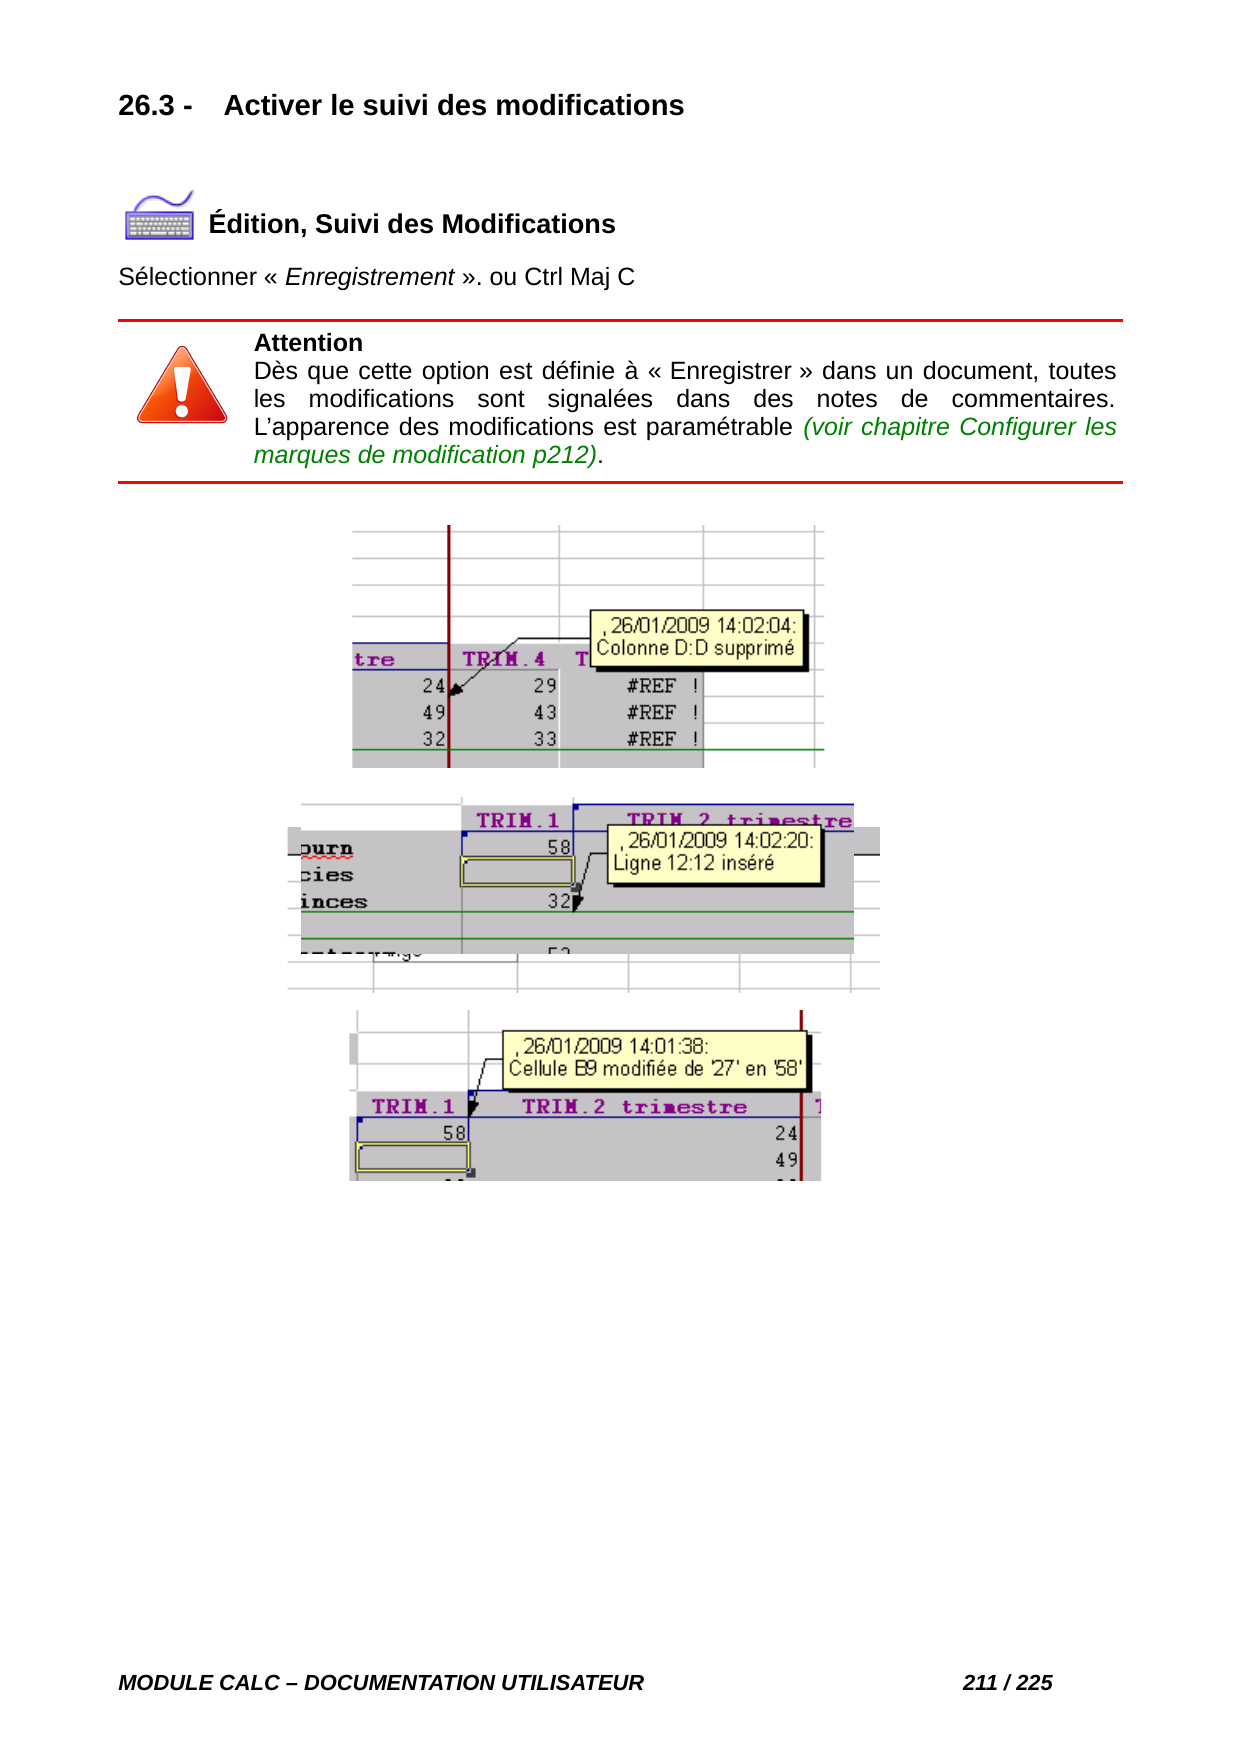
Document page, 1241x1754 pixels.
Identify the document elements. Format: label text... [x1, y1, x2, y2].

table_header Attention Dès que cette option est définie à « Enregistrer » dans un document, toutes les modifications sont signalées dans des notes de commentaires. L’apparence des modifications est paramétrable (voir chapitre Configurer les marques de modification p212). [248, 322, 1123, 481]
table_header [118, 322, 248, 481]
picture [121, 179, 197, 254]
picture [123, 327, 242, 446]
text Édition, Suivi des Modifications [197, 209, 1122, 239]
picture [352, 525, 825, 768]
text Sélectionner « Enregistrement ». ou Ctrl Maj C [118, 263, 1122, 291]
picture [349, 1010, 822, 1181]
picture [287, 797, 880, 993]
subtitle Activer le suivi des modifications [118, 88, 1122, 121]
